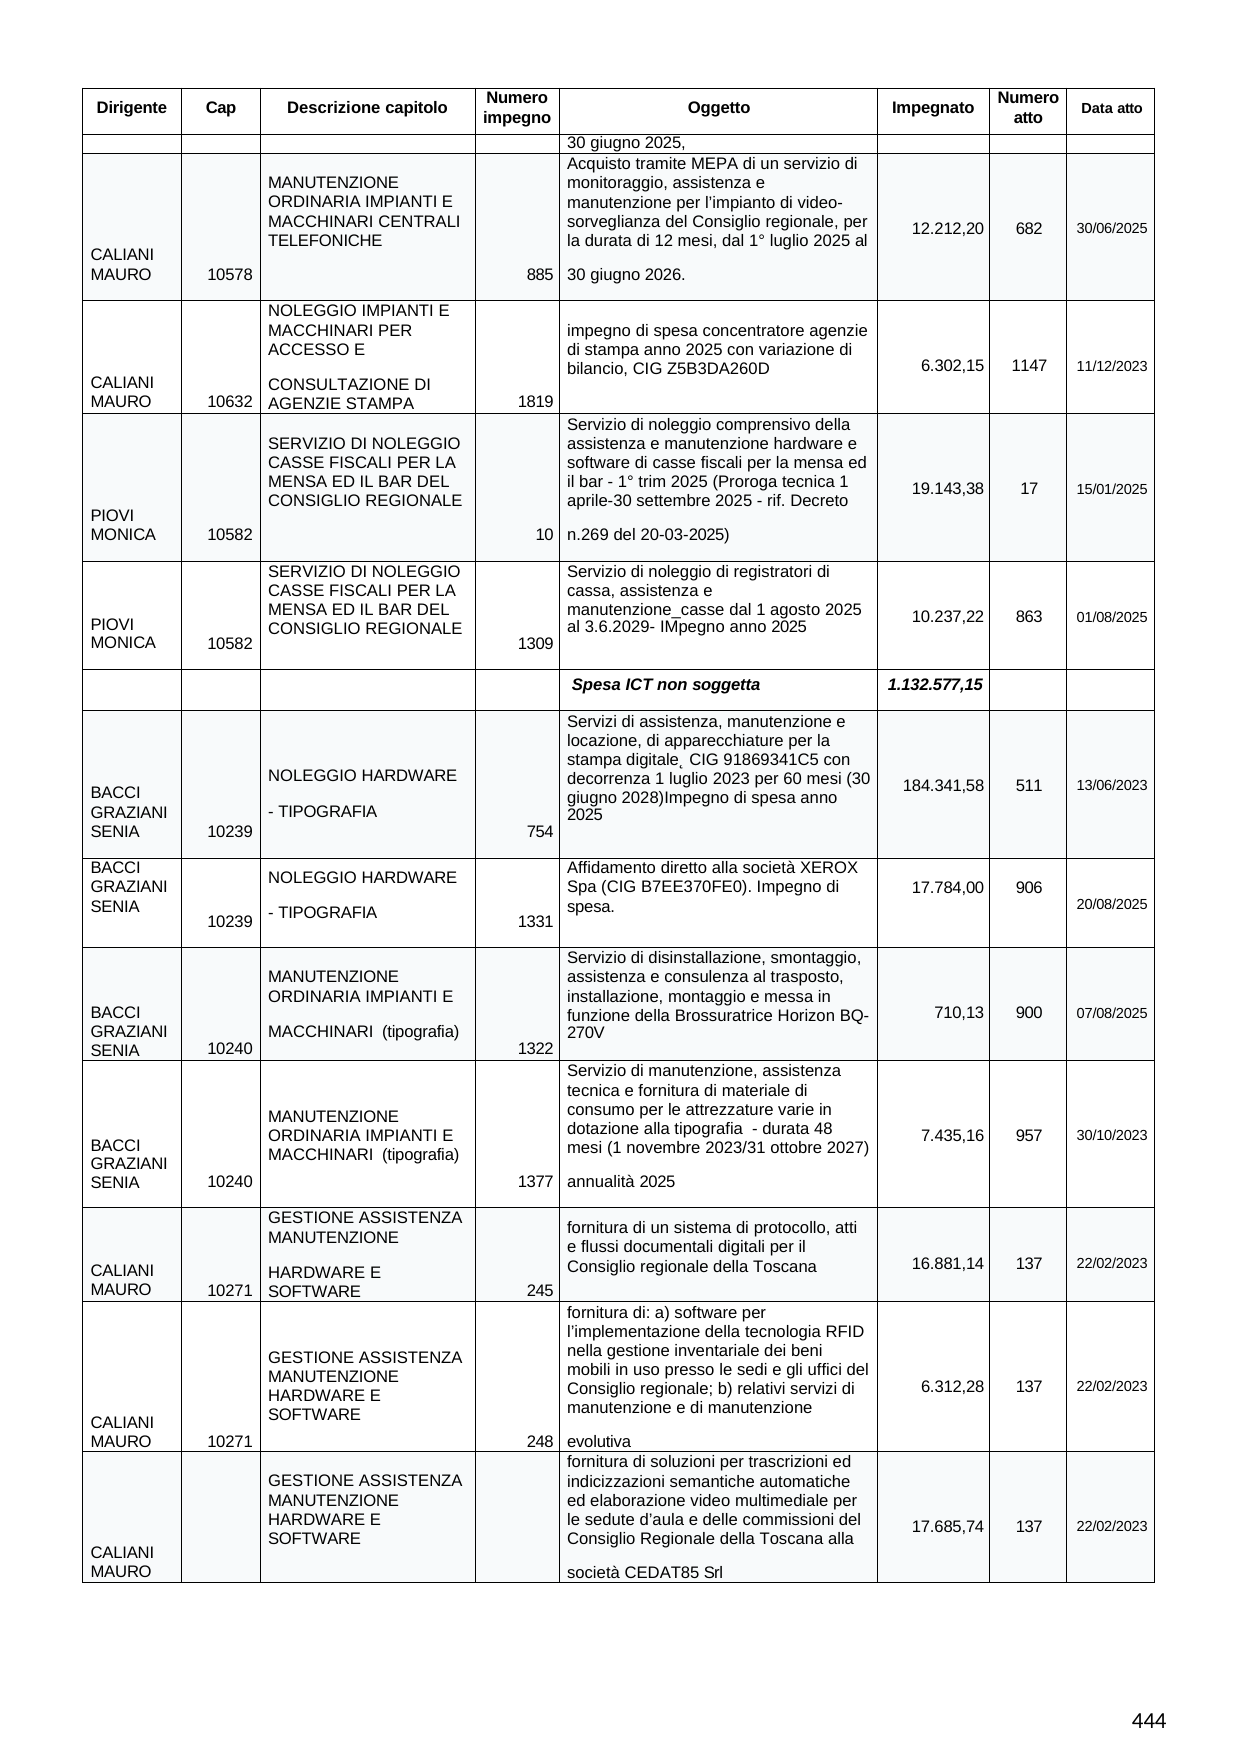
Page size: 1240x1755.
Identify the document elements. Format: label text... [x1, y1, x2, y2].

table_header Data atto [1067, 89, 1154, 134]
table_header Impegnato [878, 89, 989, 134]
table_cell 22/02/2023 [1067, 1208, 1154, 1301]
table_cell [182, 1452, 260, 1582]
table_cell 863 [990, 562, 1066, 669]
table_cell SERVIZIO DI NOLEGGIO CASSE FISCALI PER LA MENSA ED IL BAR DEL CONSIGLIO REGIONALE [261, 414, 475, 561]
table_cell PIOVI MONICA [83, 562, 181, 669]
table_cell 1819 [476, 301, 559, 413]
table_cell 1309 [476, 562, 559, 669]
table_header Numero impegno [476, 89, 559, 134]
table_cell Servizio di noleggio di registratori di cassa, assistenza e manutenzione_casse dal 1 agosto 2025 al 3.6.2029- IMpegno anno 2025 [560, 562, 877, 669]
table_header Dirigente [83, 89, 181, 134]
table_cell Servizio di manutenzione, assistenza tecnica e fornitura di materiale di consumo per le attrezzature varie in dotazione alla tipografia - durata 48 mesi (1 novembre 2023/31 ottobre 2027) annualità 2025 [560, 1061, 877, 1207]
table_cell 12.212,20 [878, 154, 989, 300]
table_cell 7.435,16 [878, 1061, 989, 1207]
table_cell 20/08/2025 [1067, 859, 1154, 947]
table_cell BACCI GRAZIANI SENIA [83, 859, 181, 947]
table_cell 900 [990, 948, 1066, 1060]
table_cell MANUTENZIONE ORDINARIA IMPIANTI E MACCHINARI CENTRALI TELEFONICHE [261, 154, 475, 300]
table_cell [1067, 135, 1154, 153]
table_cell CALIANI MAURO [83, 1452, 181, 1582]
table_cell 137 [990, 1452, 1066, 1582]
table_cell 1331 [476, 859, 559, 947]
table_cell GESTIONE ASSISTENZA MANUTENZIONE HARDWARE E SOFTWARE [261, 1302, 475, 1451]
table_cell 906 [990, 859, 1066, 947]
table_cell 682 [990, 154, 1066, 300]
table_cell Spesa ICT non soggetta [560, 670, 877, 710]
table_cell 245 [476, 1208, 559, 1301]
table_cell NOLEGGIO HARDWARE - TIPOGRAFIA [261, 711, 475, 857]
table_cell [182, 670, 260, 710]
table_cell 10271 [182, 1208, 260, 1301]
table_cell [1067, 670, 1154, 710]
table_cell 10582 [182, 562, 260, 669]
table_cell fornitura di: a) software per l’implementazione della tecnologia RFID nella gestione inventariale dei beni mobili in uso presso le sedi e gli uffici del Consiglio regionale; b) relativi servizi di manutenzione e di manutenzione evolutiva [560, 1302, 877, 1451]
table_cell [878, 135, 989, 153]
table_cell 10239 [182, 711, 260, 857]
table_cell 10582 [182, 414, 260, 561]
table_cell 10240 [182, 1061, 260, 1207]
table_cell CALIANI MAURO [83, 301, 181, 413]
table_cell 15/01/2025 [1067, 414, 1154, 561]
table_cell 11/12/2023 [1067, 301, 1154, 413]
table_cell [476, 670, 559, 710]
table_cell 957 [990, 1061, 1066, 1207]
table_cell 22/02/2023 [1067, 1302, 1154, 1451]
table_cell 30/10/2023 [1067, 1061, 1154, 1207]
table_cell GESTIONE ASSISTENZA MANUTENZIONE HARDWARE E SOFTWARE [261, 1452, 475, 1582]
table_cell 30/06/2025 [1067, 154, 1154, 300]
table_cell BACCI GRAZIANI SENIA [83, 1061, 181, 1207]
table_cell MANUTENZIONE ORDINARIA IMPIANTI E MACCHINARI (tipografia) [261, 1061, 475, 1207]
table_cell [261, 670, 475, 710]
table_cell [83, 670, 181, 710]
table_cell 19.143,38 [878, 414, 989, 561]
table_cell 10239 [182, 859, 260, 947]
table_cell [182, 135, 260, 153]
table_cell 1147 [990, 301, 1066, 413]
table_header Cap [182, 89, 260, 134]
table_cell Acquisto tramite MEPA di un servizio di monitoraggio, assistenza e manutenzione per l’impianto di video-sorveglianza del Consiglio regionale, per la durata di 12 mesi, dal 1° luglio 2025 al 30 giugno 2026. [560, 154, 877, 300]
table_cell Servizi di assistenza, manutenzione e locazione, di apparecchiature per la stampa digitale˛ CIG 91869341C5 con decorrenza 1 luglio 2023 per 60 mesi (30 giugno 2028)Impegno di spesa anno 2025 [560, 711, 877, 857]
table_cell BACCI GRAZIANI SENIA [83, 948, 181, 1060]
table_cell 6.302,15 [878, 301, 989, 413]
table_cell 17 [990, 414, 1066, 561]
table_cell [476, 135, 559, 153]
table_cell 1377 [476, 1061, 559, 1207]
table_cell fornitura di soluzioni per trascrizioni ed indicizzazioni semantiche automatiche ed elaborazione video multimediale per le sedute d’aula e delle commissioni del Consiglio Regionale della Toscana alla società CEDAT85 Srl [560, 1452, 877, 1582]
table_cell 22/02/2023 [1067, 1452, 1154, 1582]
table_cell impegno di spesa concentratore agenzie di stampa anno 2025 con variazione di bilancio, CIG Z5B3DA260D [560, 301, 877, 413]
table_cell 754 [476, 711, 559, 857]
table_header Descrizione capitolo [261, 89, 475, 134]
table_cell 1.132.577,15 [878, 670, 989, 710]
table_cell GESTIONE ASSISTENZA MANUTENZIONE HARDWARE E SOFTWARE [261, 1208, 475, 1301]
table_cell [83, 135, 181, 153]
table_cell [261, 135, 475, 153]
table_cell 17.685,74 [878, 1452, 989, 1582]
table_header Numero atto [990, 89, 1066, 134]
table_cell 07/08/2025 [1067, 948, 1154, 1060]
table_cell 137 [990, 1208, 1066, 1301]
table_cell 10632 [182, 301, 260, 413]
table_cell fornitura di un sistema di protocollo, atti e flussi documentali digitali per il Consiglio regionale della Toscana [560, 1208, 877, 1301]
table_cell CALIANI MAURO [83, 1302, 181, 1451]
table_cell 01/08/2025 [1067, 562, 1154, 669]
table_cell [990, 670, 1066, 710]
table_cell 137 [990, 1302, 1066, 1451]
table_cell 10578 [182, 154, 260, 300]
table_cell [476, 1452, 559, 1582]
table_cell Servizio di noleggio comprensivo della assistenza e manutenzione hardware e software di casse fiscali per la mensa ed il bar - 1° trim 2025 (Proroga tecnica 1 aprile-30 settembre 2025 - rif. Decreto n.269 del 20-03-2025) [560, 414, 877, 561]
table_cell 184.341,58 [878, 711, 989, 857]
table_cell 13/06/2023 [1067, 711, 1154, 857]
table_cell 10 [476, 414, 559, 561]
table_cell 10240 [182, 948, 260, 1060]
table_cell NOLEGGIO HARDWARE - TIPOGRAFIA [261, 859, 475, 947]
table_cell 16.881,14 [878, 1208, 989, 1301]
table_cell 885 [476, 154, 559, 300]
table_cell 10271 [182, 1302, 260, 1451]
table_cell 17.784,00 [878, 859, 989, 947]
table_cell Servizio di disinstallazione, smontaggio, assistenza e consulenza al trasposto, installazione, montaggio e messa in funzione della Brossuratrice Horizon BQ- 270V [560, 948, 877, 1060]
table_cell NOLEGGIO IMPIANTI E MACCHINARI PER ACCESSO E CONSULTAZIONE DI AGENZIE STAMPA [261, 301, 475, 413]
table_cell SERVIZIO DI NOLEGGIO CASSE FISCALI PER LA MENSA ED IL BAR DEL CONSIGLIO REGIONALE [261, 562, 475, 669]
table_cell PIOVI MONICA [83, 414, 181, 561]
table_cell MANUTENZIONE ORDINARIA IMPIANTI E MACCHINARI (tipografia) [261, 948, 475, 1060]
table_cell Affidamento diretto alla società XEROX Spa (CIG B7EE370FE0). Impegno di spesa. [560, 859, 877, 947]
table_cell 710,13 [878, 948, 989, 1060]
table_cell 511 [990, 711, 1066, 857]
table_cell BACCI GRAZIANI SENIA [83, 711, 181, 857]
table_cell 30 giugno 2025, [560, 135, 877, 153]
table_cell 10.237,22 [878, 562, 989, 669]
table_cell CALIANI MAURO [83, 154, 181, 300]
table_cell 6.312,28 [878, 1302, 989, 1451]
table_cell 248 [476, 1302, 559, 1451]
table_header Oggetto [560, 89, 877, 134]
table_cell 1322 [476, 948, 559, 1060]
table_cell [990, 135, 1066, 153]
table_cell CALIANI MAURO [83, 1208, 181, 1301]
